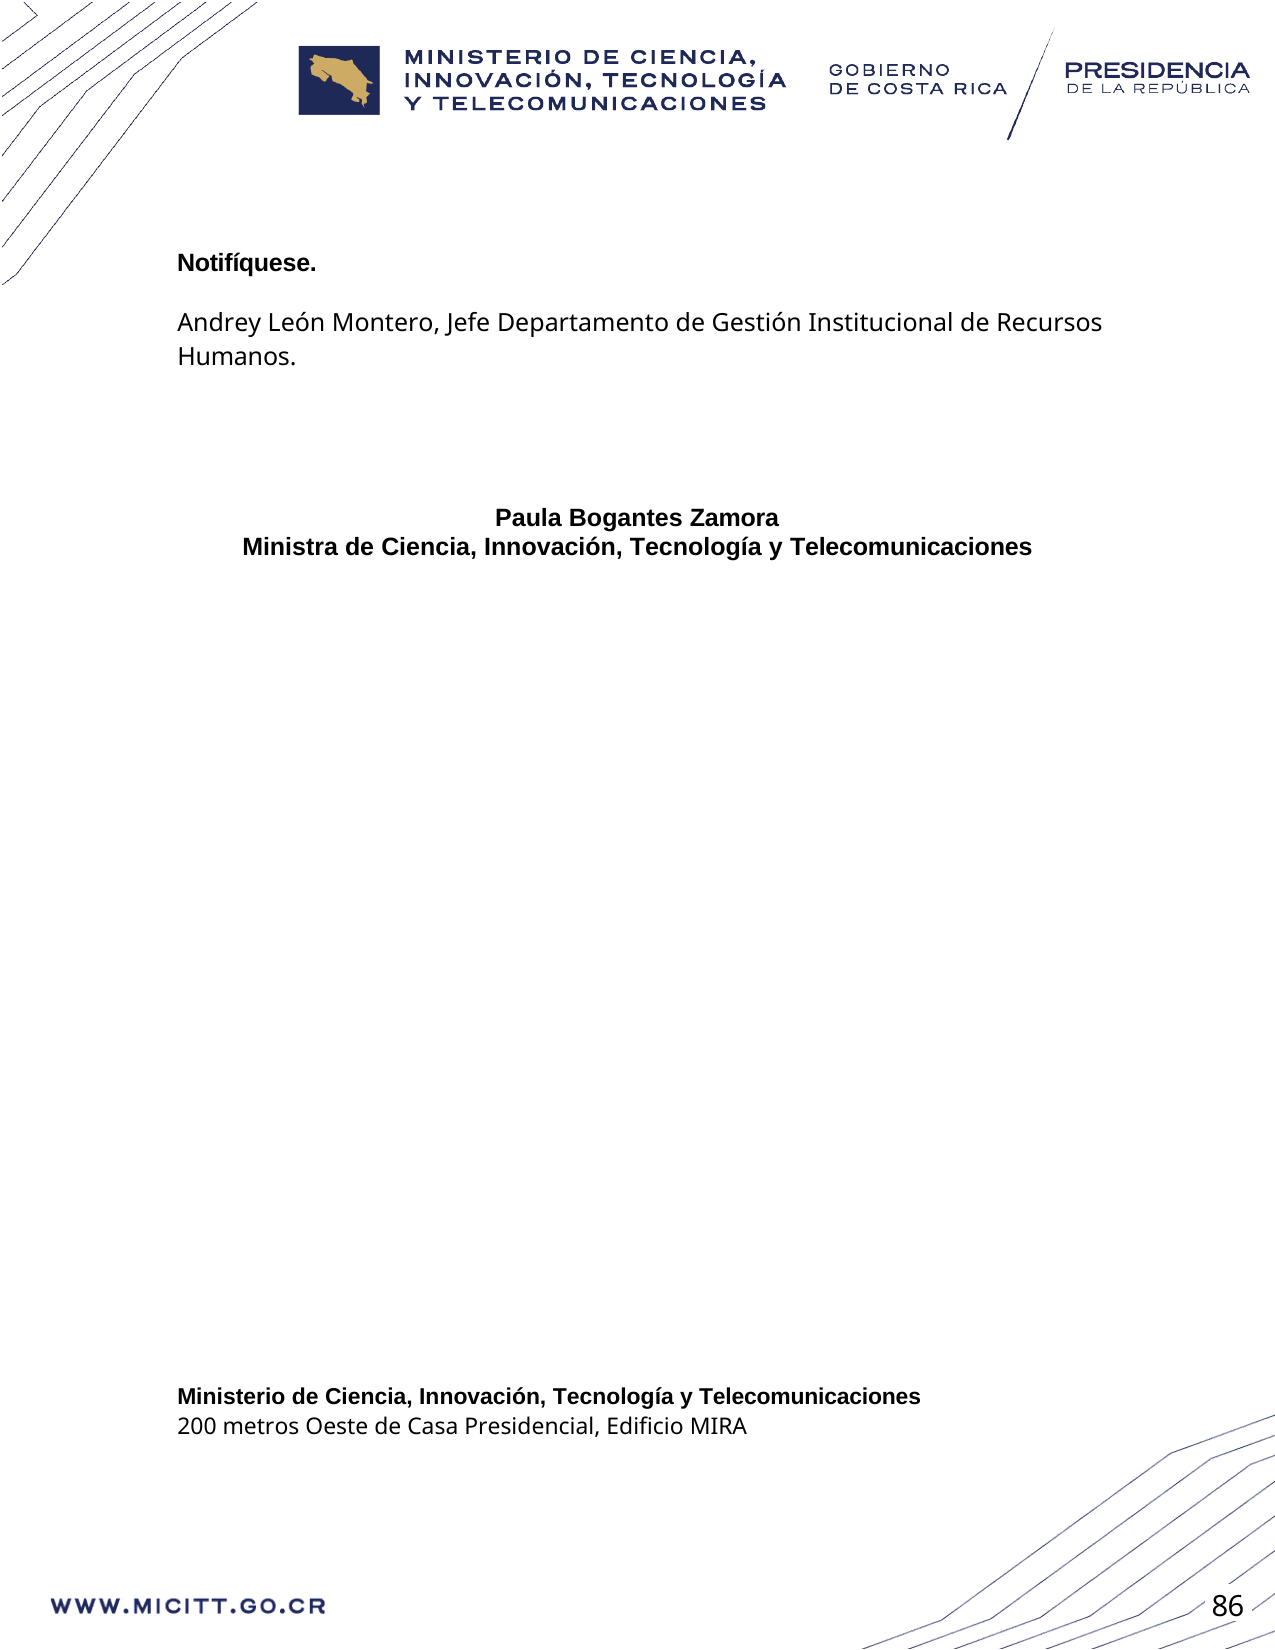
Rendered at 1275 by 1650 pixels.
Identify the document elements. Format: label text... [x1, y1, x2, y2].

subtitle Paula Bogantes Zamora [14, 503, 1260, 532]
text Ministra de Ciencia, Innovación, Tecnología y Telecomunicaciones [14, 532, 1260, 561]
text Ministerio de Ciencia, Innovación, Tecnología y Telecomunicaciones [177, 1383, 1260, 1409]
text Andrey León Montero, Jefe Departamento de Gestión Institucional de Recursos Humanos. [177, 305, 1164, 373]
text 200 metros Oeste de Casa Presidencial, Edificio MIRA [177, 1410, 764, 1441]
